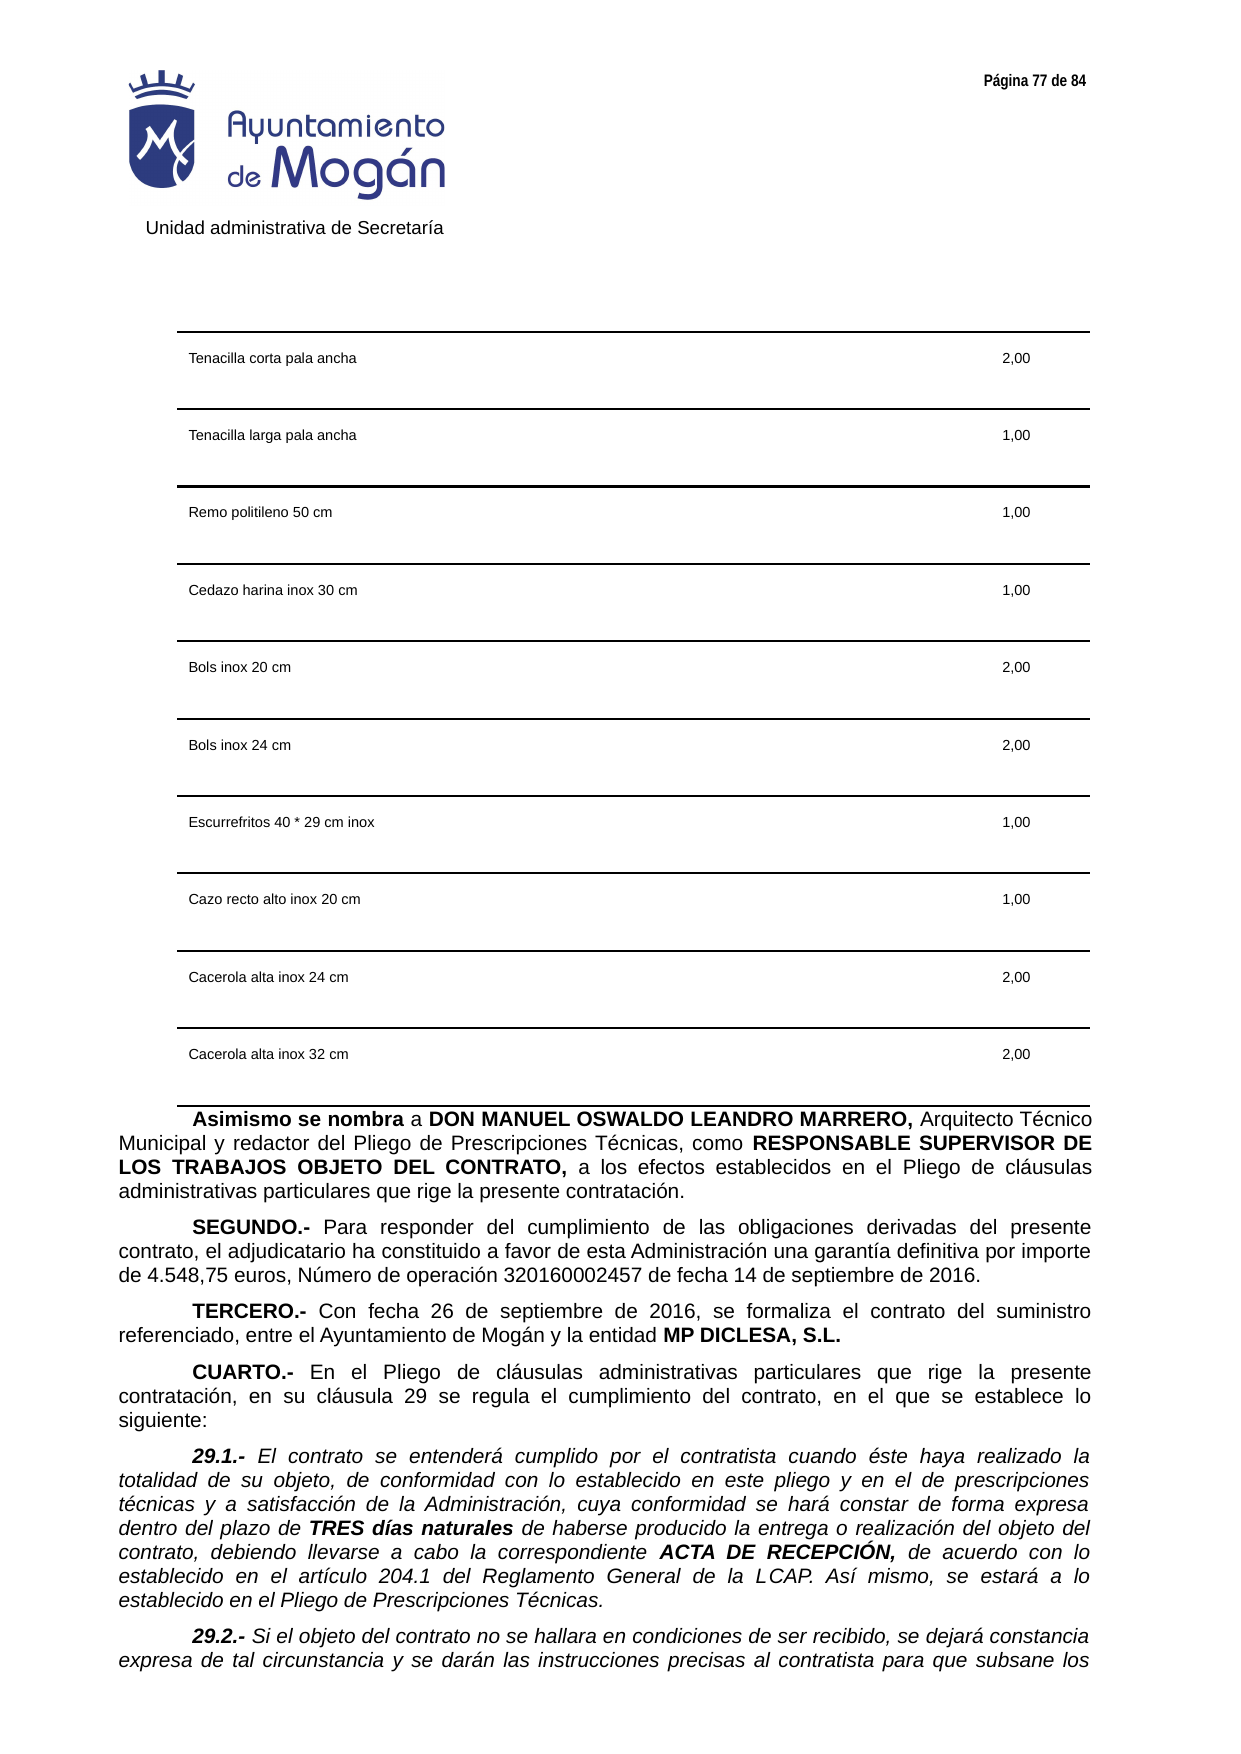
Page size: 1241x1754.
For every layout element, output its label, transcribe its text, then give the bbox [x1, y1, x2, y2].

table_cell 2,00 [947, 333, 1090, 408]
table_cell 1,00 [947, 410, 1090, 485]
table_cell Tenacilla larga pala ancha [177, 410, 947, 485]
table_cell 2,00 [947, 720, 1090, 795]
table_cell 2,00 [947, 952, 1090, 1027]
table_cell Remo politileno 50 cm [177, 488, 947, 563]
table_cell Cedazo harina inox 30 cm [177, 565, 947, 640]
table_cell 2,00 [947, 1029, 1090, 1104]
table_cell 1,00 [947, 488, 1090, 563]
table_cell Cacerola alta inox 24 cm [177, 952, 947, 1027]
table_cell Bols inox 20 cm [177, 642, 947, 717]
picture [128, 70, 445, 206]
text CUARTO.- En el Pliego de cláusulas administrativas particulares que rige la presente contratación, en su cláusula 29 se regula el cumplimiento del contrato, en el que se establece lo siguiente: [118, 1360, 1092, 1432]
text 29.2.- Si el objeto del contrato no se hallara en condiciones de ser recibido, se dejará constancia expresa de tal circunstancia y se darán las instrucciones precisas al contratista para que subsane los [118, 1624, 1092, 1672]
table_cell Cazo recto alto inox 20 cm [177, 874, 947, 950]
table_cell 1,00 [947, 797, 1090, 872]
text SEGUNDO.- Para responder del cumplimiento de las obligaciones derivadas del presente contrato, el adjudicatario ha constituido a favor de esta Administración una garantía definitiva por importe de 4.548,75 euros, Número de operación 320160002457 de fecha 14 de septiembre de 2016. [118, 1215, 1092, 1287]
table_cell 1,00 [947, 874, 1090, 950]
text 29.1.- El contrato se entenderá cumplido por el contratista cuando éste haya realizado la totalidad de su objeto, de conformidad con lo establecido en este pliego y en el de prescripciones técnicas y a satisfacción de la Administración, cuya conformidad se hará constar de forma expresa dentro del plazo de TRES días naturales de haberse producido la entrega o realización del objeto del contrato, debiendo llevarse a cabo la correspondiente ACTA DE RECEPCIÓN, de acuerdo con lo establecido en el artículo 204.1 del Reglamento General de la LCAP. Así mismo, se estará a lo establecido en el Pliego de Prescripciones Técnicas. [118, 1444, 1092, 1612]
table_cell Tenacilla corta pala ancha [177, 333, 947, 408]
table_cell Escurrefritos 40 * 29 cm inox [177, 797, 947, 872]
table_cell Cacerola alta inox 32 cm [177, 1029, 947, 1104]
text Asimismo se nombra a DON MANUEL OSWALDO LEANDRO MARRERO, Arquitecto Técnico Municipal y redactor del Pliego de Prescripciones Técnicas, como RESPONSABLE SUPERVISOR DE LOS TRABAJOS OBJETO DEL CONTRATO, a los efectos establecidos en el Pliego de cláusulas administrativas particulares que rige la presente contratación. [118, 1107, 1092, 1202]
text TERCERO.- Con fecha 26 de septiembre de 2016, se formaliza el contrato del suministro referenciado, entre el Ayuntamiento de Mogán y la entidad MP DICLESA, S.L. [118, 1299, 1092, 1347]
table_cell 2,00 [947, 642, 1090, 717]
table_cell 1,00 [947, 565, 1090, 640]
table_cell Bols inox 24 cm [177, 720, 947, 795]
